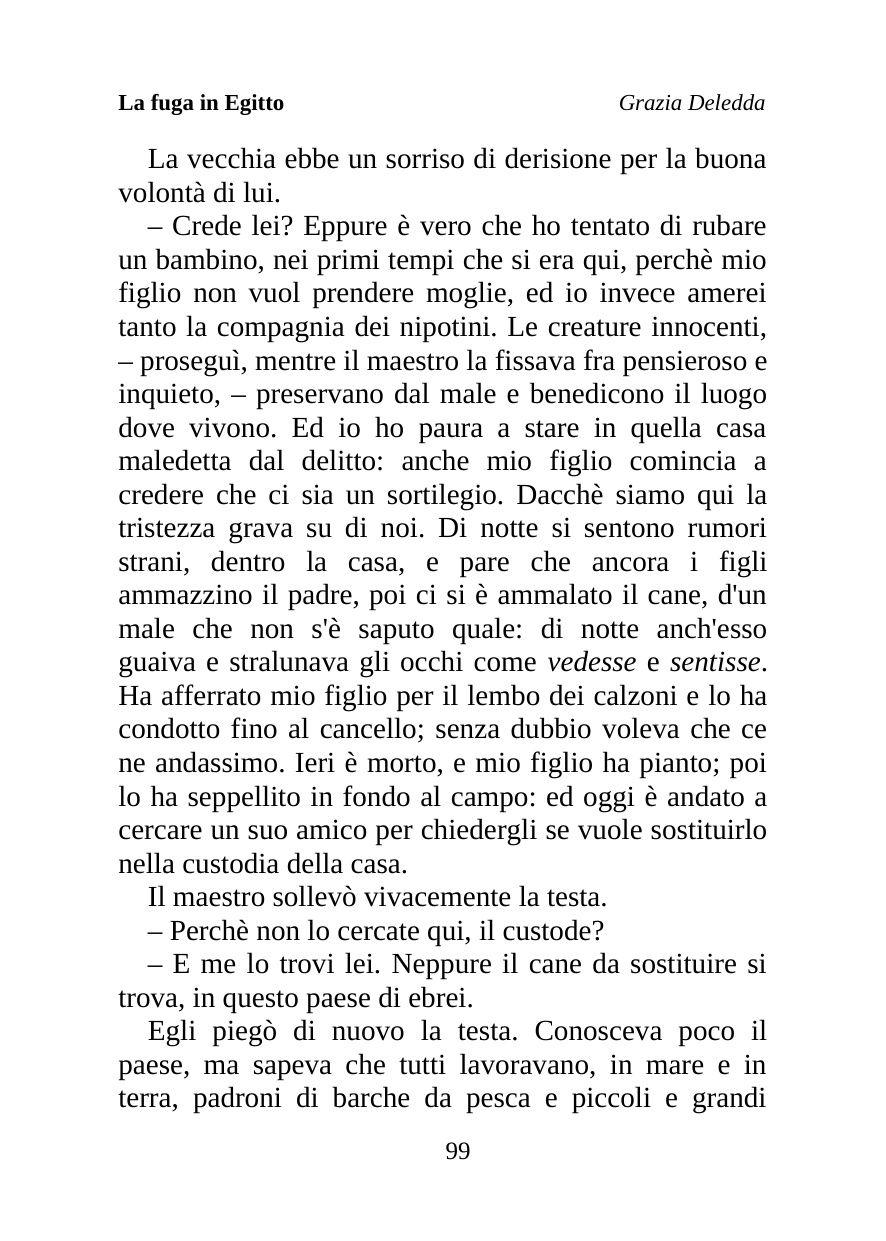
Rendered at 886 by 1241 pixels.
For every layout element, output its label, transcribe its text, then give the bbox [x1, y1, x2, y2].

text Il maestro sollevò vivacemente la testa. [118, 879, 768, 913]
text – Perchè non lo cercate qui, il custode? [118, 913, 768, 946]
text Egli piegò di nuovo la testa. Conosceva poco il paese, ma sapeva che tutti lavoravano, in mare e in terra, padroni di barche da pesca e piccoli e grandi [118, 1013, 768, 1114]
text – E me lo trovi lei. Neppure il cane da sostituire si trova, in questo paese di ebrei. [118, 946, 768, 1013]
text – Crede lei? Eppure è vero che ho tentato di rubare un bambino, nei primi tempi che si era qui, perchè mio figlio non vuol prendere moglie, ed io invece amerei tanto la compagnia dei nipotini. Le creature innocenti, – proseguì, mentre il maestro la fissava fra pensieroso e inquieto, – preservano dal male e benedicono il luogo dove vivono. Ed io ho paura a stare in quella casa maledetta dal delitto: anche mio figlio comincia a credere che ci sia un sortilegio. Dacchè siamo qui la tristezza grava su di noi. Di notte si sentono rumori strani, dentro la casa, e pare che ancora i figli ammazzino il padre, poi ci si è ammalato il cane, d'un male che non s'è saputo quale: di notte anch'esso guaiva e stralunava gli occhi come vedesse e sentisse. Ha afferrato mio figlio per il lembo dei calzoni e lo ha condotto fino al cancello; senza dubbio voleva che ce ne andassimo. Ieri è morto, e mio figlio ha pianto; poi lo ha seppellito in fondo al campo: ed oggi è andato a cercare un suo amico per chiedergli se vuole sostituirlo nella custodia della casa. [118, 208, 768, 879]
text La vecchia ebbe un sorriso di derisione per la buona volontà di lui. [118, 141, 768, 208]
